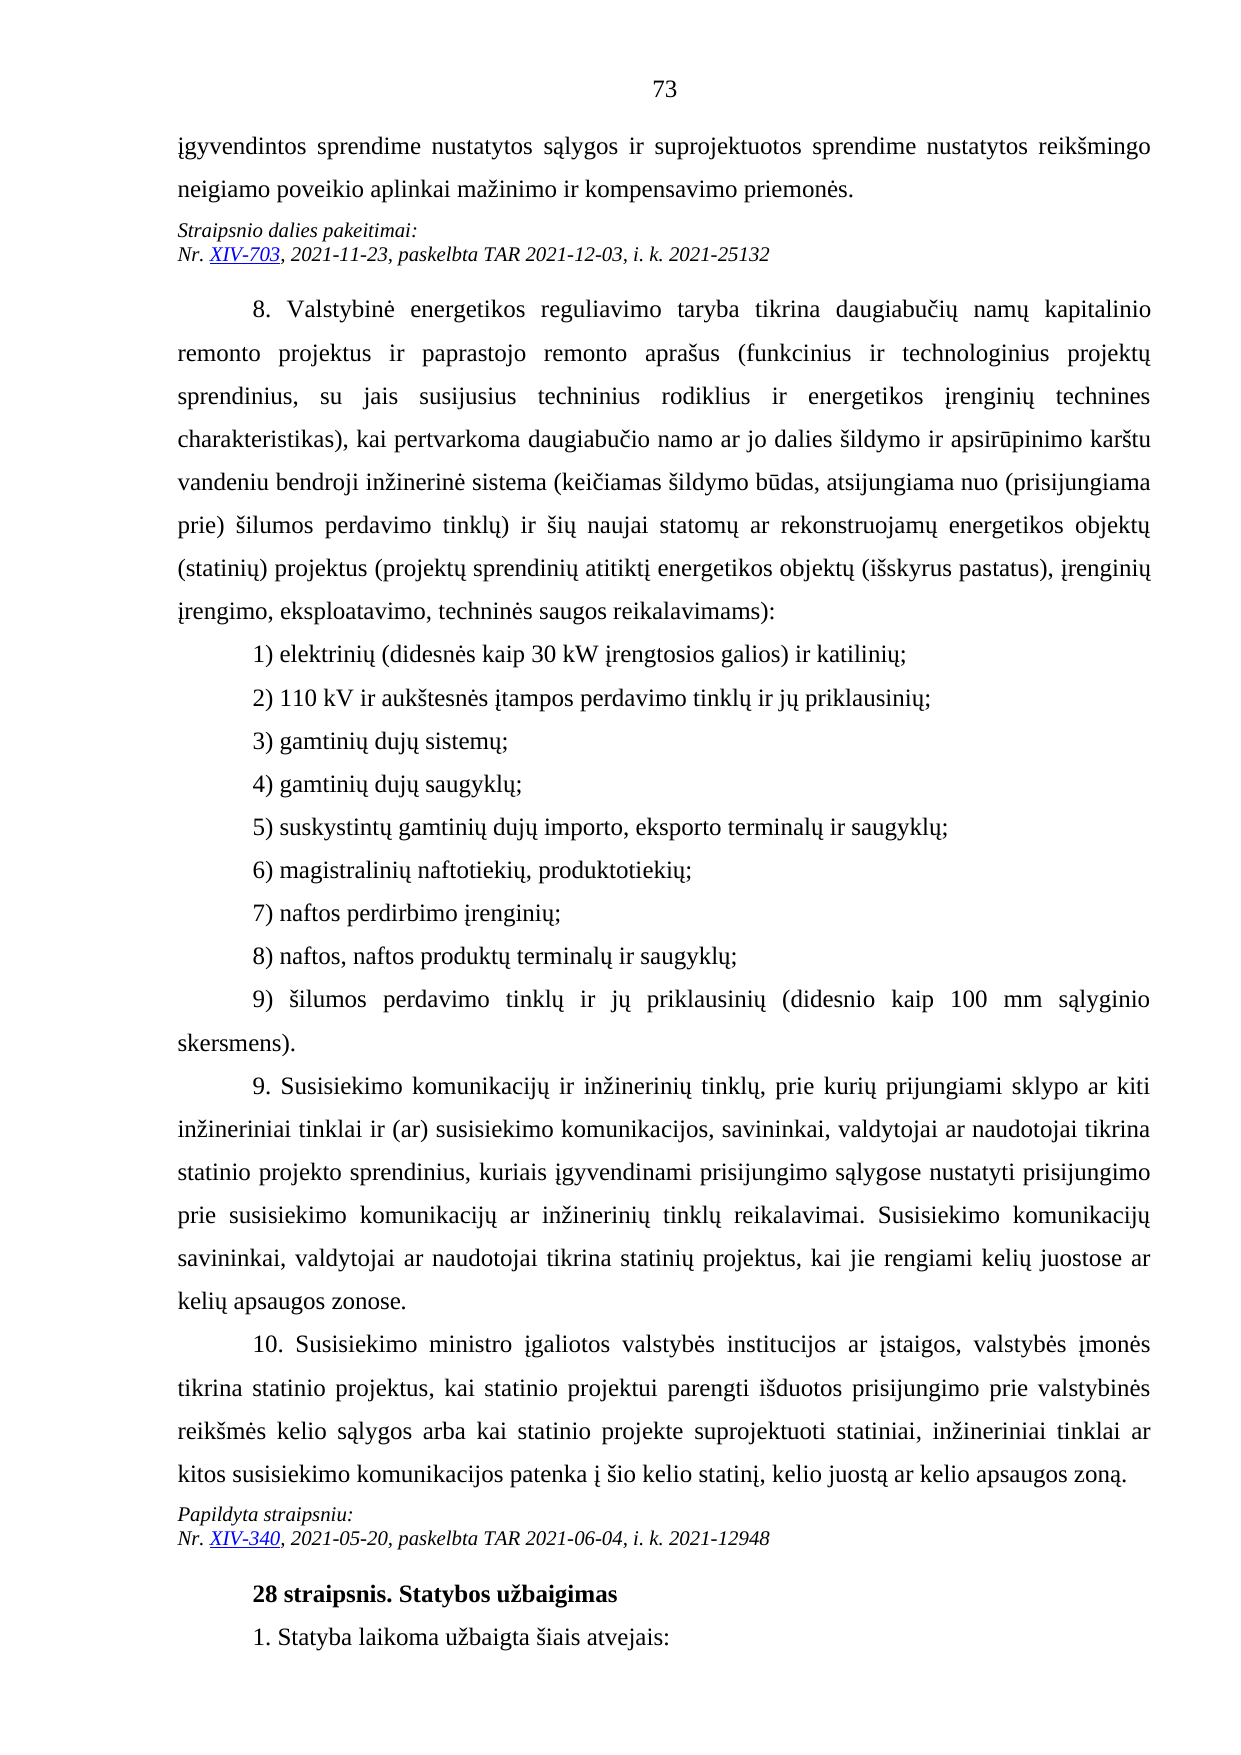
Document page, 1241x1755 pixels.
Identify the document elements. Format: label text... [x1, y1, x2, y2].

text Straipsnio dalies pakeitimai: [177, 218, 1152, 242]
text Nr. XIV-703, 2021-11-23, paskelbta TAR 2021-12-03, i. k. 2021-25132 [177, 242, 1152, 266]
text 5) suskystintų gamtinių dujų importo, eksporto terminalų ir saugyklų; [177, 812, 1152, 841]
text 10. Susisiekimo ministro įgaliotos valstybės institucijos ar įstaigos, valstybės įmonės tikrina statinio projektus, kai statinio projektui parengti išduotos prisijungimo prie valstybinės reikšmės kelio sąlygos arba kai statinio projekte suprojektuoti statiniai, inžineriniai tinklai ar kitos susisiekimo komunikacijos patenka į šio kelio statinį, kelio juostą ar kelio apsaugos zoną. [177, 1329, 1152, 1488]
text Nr. XIV-340, 2021-05-20, paskelbta TAR 2021-06-04, i. k. 2021-12948 [177, 1526, 1152, 1550]
text 9. Susisiekimo komunikacijų ir inžinerinių tinklų, prie kurių prijungiami sklypo ar kiti inžineriniai tinklai ir (ar) susisiekimo komunikacijos, savininkai, valdytojai ar naudotojai tikrina statinio projekto sprendinius, kuriais įgyvendinami prisijungimo sąlygose nustatyti prisijungimo prie susisiekimo komunikacijų ar inžinerinių tinklų reikalavimai. Susisiekimo komunikacijų savininkai, valdytojai ar naudotojai tikrina statinių projektus, kai jie rengiami kelių juostose ar kelių apsaugos zonose. [177, 1071, 1152, 1315]
text 3) gamtinių dujų sistemų; [177, 726, 1152, 754]
text 1) elektrinių (didesnės kaip 30 kW įrengtosios galios) ir katilinių; [177, 639, 1152, 668]
text 1. Statyba laikoma užbaigta šiais atvejais: [177, 1622, 1152, 1651]
text 8) naftos, naftos produktų terminalų ir saugyklų; [177, 941, 1152, 970]
text Papildyta straipsniu: [177, 1502, 1152, 1526]
text įgyvendintos sprendime nustatytos sąlygos ir suprojektuotos sprendime nustatytos reikšmingo neigiamo poveikio aplinkai mažinimo ir kompensavimo priemonės. [177, 131, 1152, 203]
text 6) magistralinių naftotiekių, produktotiekių; [177, 855, 1152, 884]
text 8. Valstybinė energetikos reguliavimo taryba tikrina daugiabučių namų kapitalinio remonto projektus ir paprastojo remonto aprašus (funkcinius ir technologinius projektų sprendinius, su jais susijusius techninius rodiklius ir energetikos įrenginių technines charakteristikas), kai pertvarkoma daugiabučio namo ar jo dalies šildymo ir apsirūpinimo karštu vandeniu bendroji inžinerinė sistema (keičiamas šildymo būdas, atsijungiama nuo (prisijungiama prie) šilumos perdavimo tinklų) ir šių naujai statomų ar rekonstruojamų energetikos objektų (statinių) projektus (projektų sprendinių atitiktį energetikos objektų (išskyrus pastatus), įrenginių įrengimo, eksploatavimo, techninės saugos reikalavimams): [177, 294, 1152, 625]
text 4) gamtinių dujų saugyklų; [177, 769, 1152, 798]
text 7) naftos perdirbimo įrenginių; [177, 898, 1152, 927]
text 28 straipsnis. Statybos užbaigimas [177, 1579, 1152, 1608]
text 9) šilumos perdavimo tinklų ir jų priklausinių (didesnio kaip 100 mm sąlyginio skersmens). [177, 984, 1152, 1056]
text 2) 110 kV ir aukštesnės įtampos perdavimo tinklų ir jų priklausinių; [177, 683, 1152, 711]
